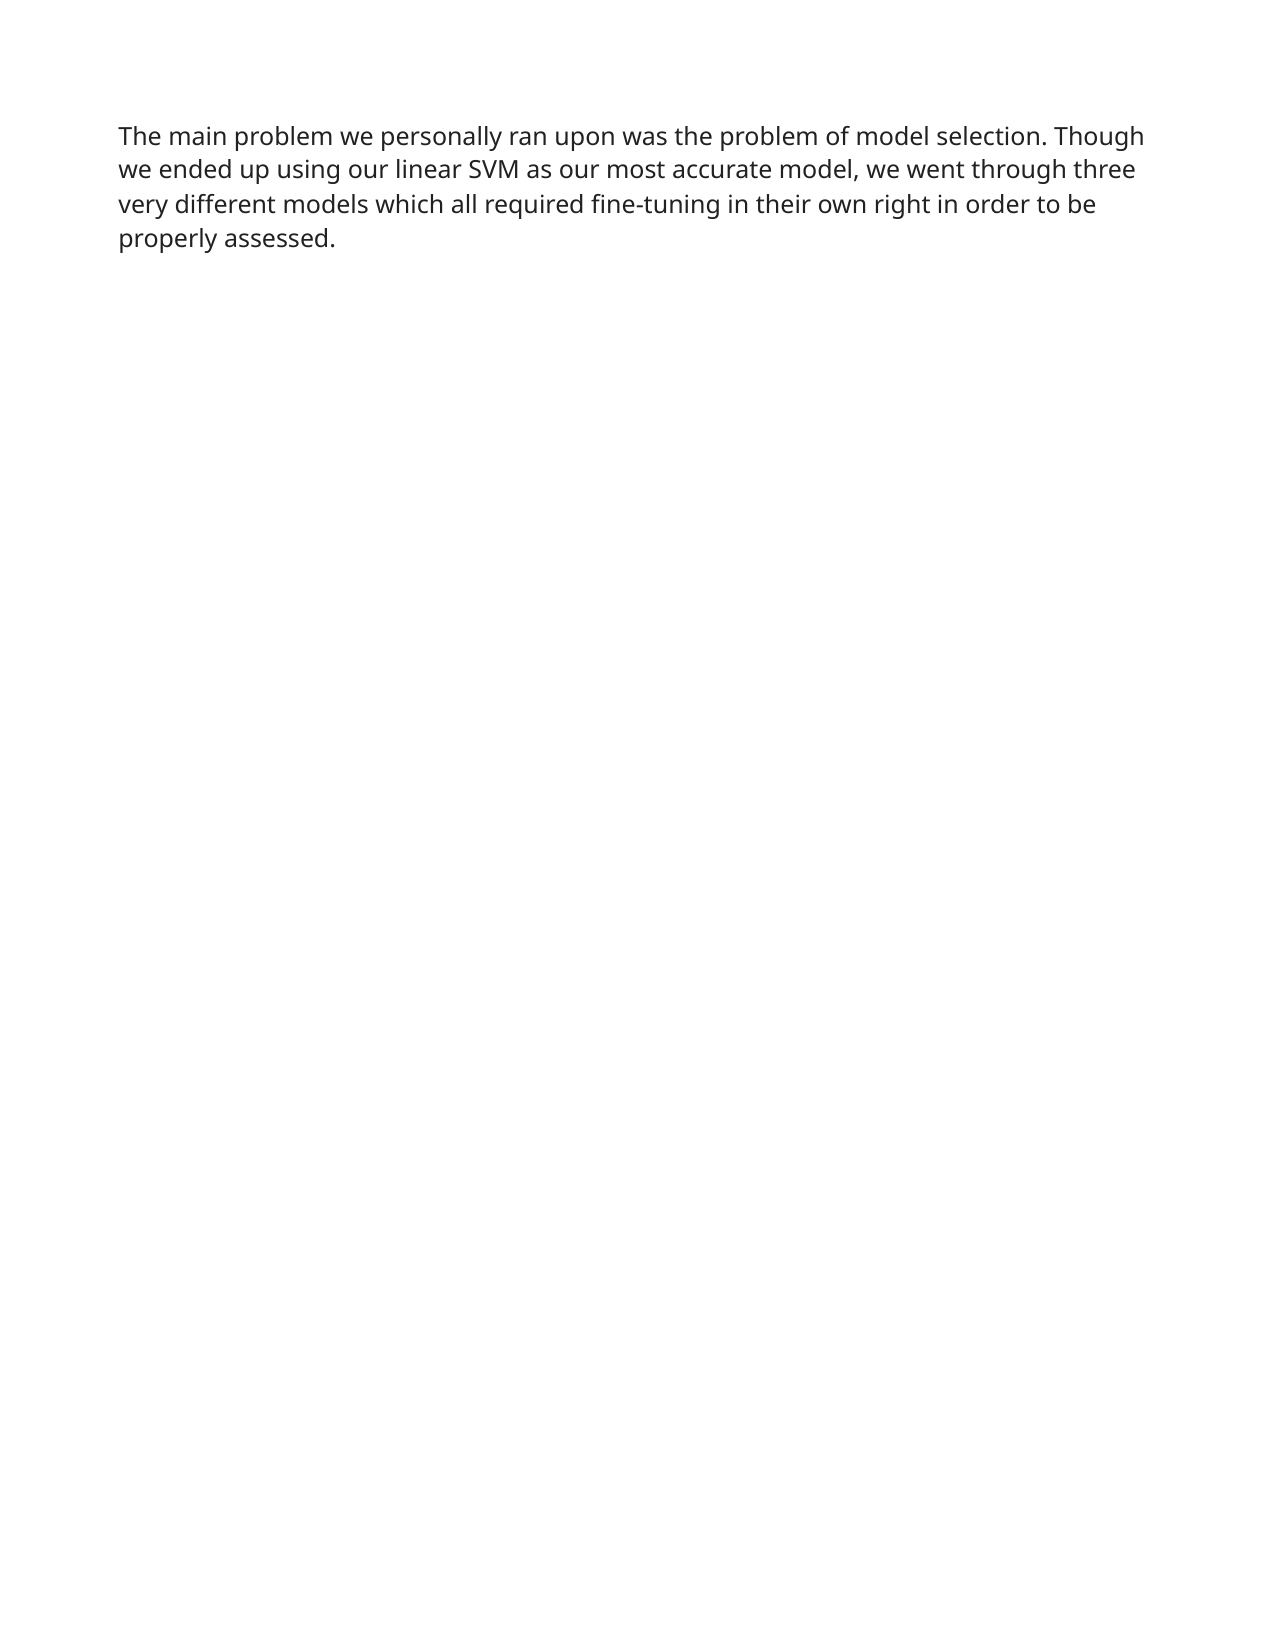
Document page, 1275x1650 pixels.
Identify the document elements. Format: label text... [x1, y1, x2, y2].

text The main problem we personally ran upon was the problem of model selection. Though we ended up using our linear SVM as our most accurate model, we went through three very different models which all required fine-tuning in their own right in order to be properly assessed. [118, 118, 1157, 254]
